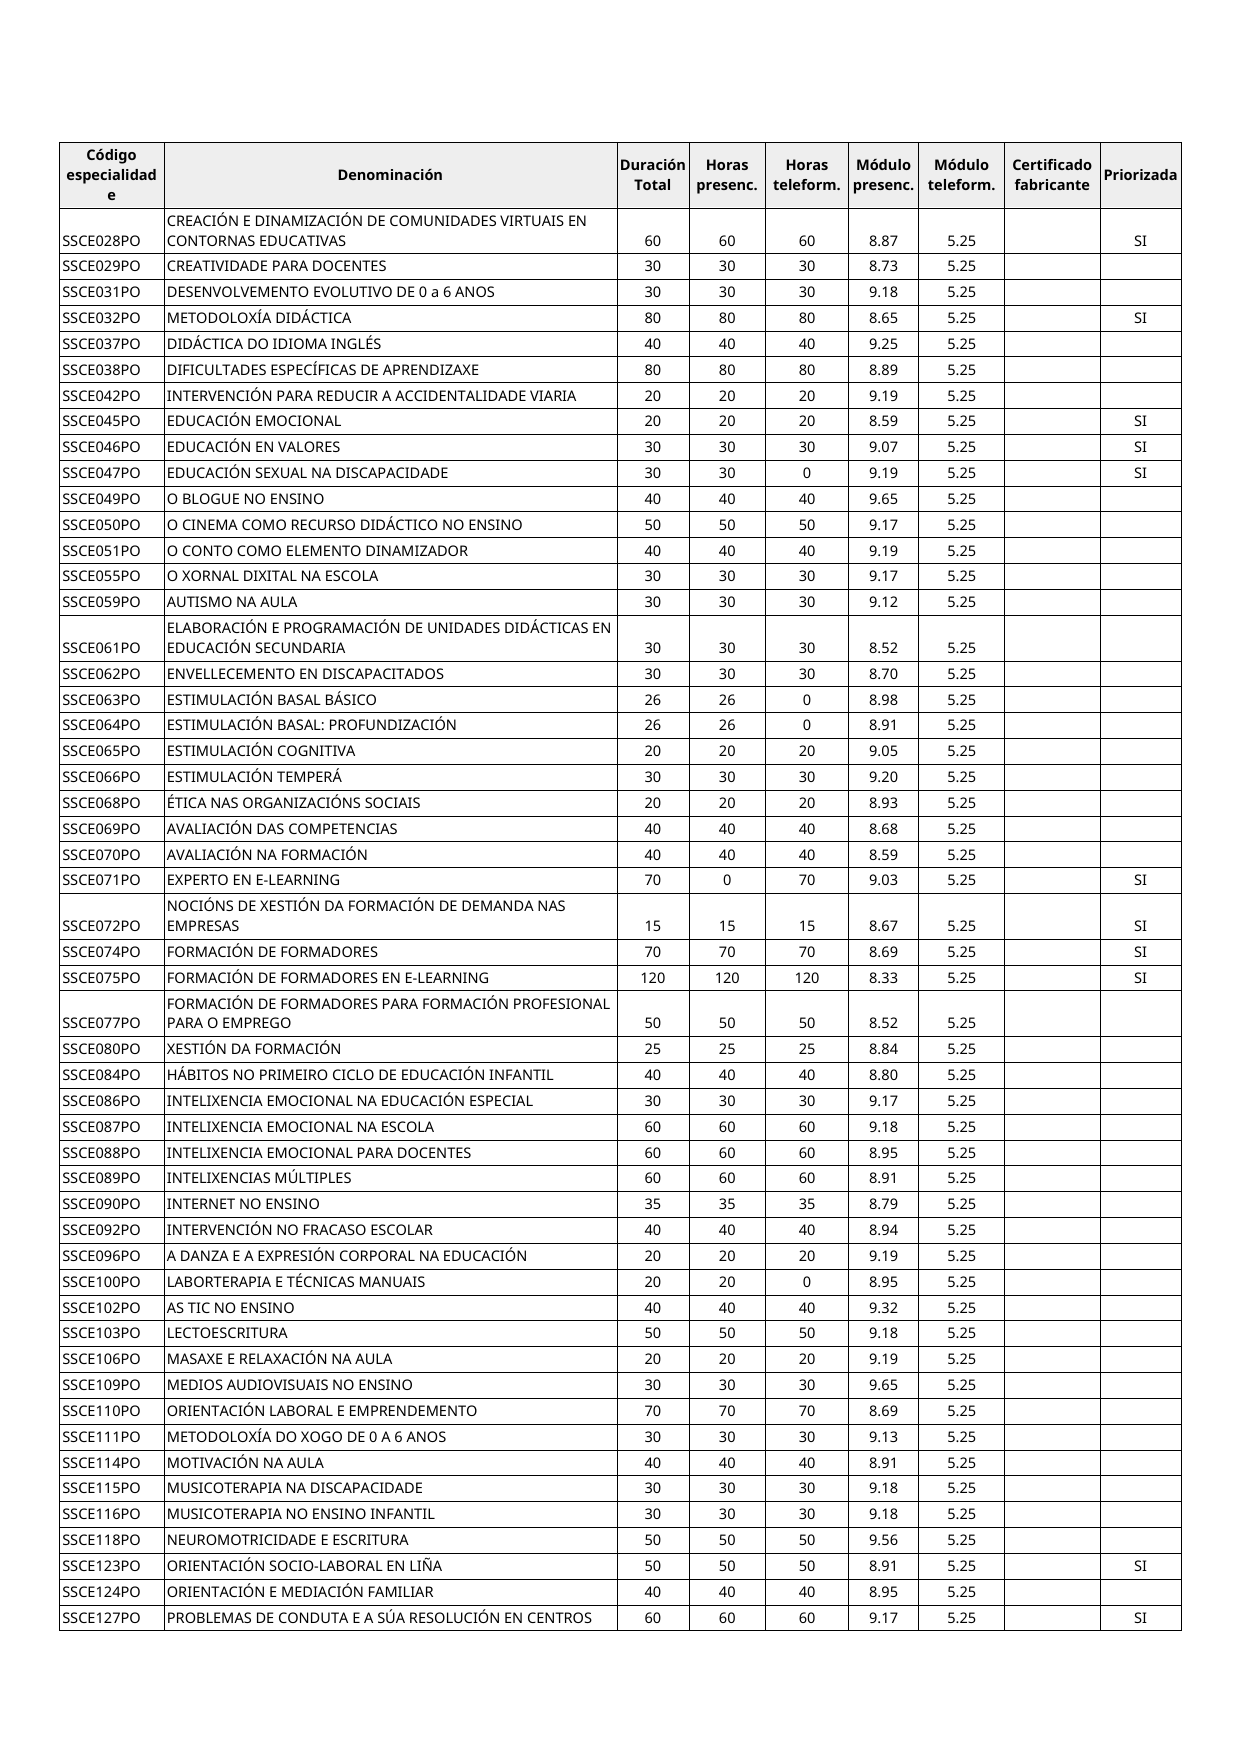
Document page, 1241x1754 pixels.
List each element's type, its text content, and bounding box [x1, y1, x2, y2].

table_cell 40 [618, 1296, 689, 1320]
table_cell MEDIOS AUDIOVISUAIS NO ENSINO [165, 1373, 617, 1398]
table_cell 9,13 [849, 1425, 918, 1449]
table_cell 5,25 [919, 1528, 1004, 1553]
table_cell 60 [618, 1606, 689, 1630]
table_cell 40 [766, 1451, 848, 1475]
table_cell 70 [690, 1399, 765, 1424]
table_cell 40 [690, 1218, 765, 1243]
table_cell 9,20 [849, 765, 918, 790]
table_cell 8,98 [849, 687, 918, 712]
table_cell 40 [618, 842, 689, 867]
table_cell 5,25 [919, 1502, 1004, 1527]
table_cell SSCE096PO [60, 1244, 164, 1269]
table_cell [1101, 1115, 1181, 1139]
table_cell 5,25 [919, 1580, 1004, 1604]
table_header Denominación [165, 143, 617, 207]
table_cell 30 [690, 280, 765, 305]
table_cell [1005, 1502, 1100, 1527]
table_cell 5,25 [919, 1425, 1004, 1449]
table_cell [1005, 817, 1100, 841]
table_cell INTERVENCIÓN NO FRACASO ESCOLAR [165, 1218, 617, 1243]
table_cell 35 [690, 1192, 765, 1217]
table_cell 9,03 [849, 868, 918, 893]
table_cell 40 [690, 332, 765, 356]
table_cell 60 [690, 1166, 765, 1191]
table_cell 35 [618, 1192, 689, 1217]
table_cell [1101, 487, 1181, 511]
table_cell SSCE090PO [60, 1192, 164, 1217]
table_cell SSCE070PO [60, 842, 164, 867]
table_cell 8,69 [849, 1399, 918, 1424]
table_cell 0 [766, 1270, 848, 1294]
table_cell [1101, 1166, 1181, 1191]
table_cell SI [1101, 1554, 1181, 1579]
table_cell 50 [766, 991, 848, 1036]
table_header Módulo presenc. [849, 143, 918, 207]
table_cell [1101, 1141, 1181, 1165]
table_cell [1101, 1373, 1181, 1398]
table_cell 9,32 [849, 1296, 918, 1320]
table_cell SSCE055PO [60, 564, 164, 589]
table_cell 26 [618, 713, 689, 738]
table_cell 20 [690, 1244, 765, 1269]
table_cell SSCE028PO [60, 209, 164, 253]
table_cell 20 [766, 1244, 848, 1269]
table_cell 9,18 [849, 1502, 918, 1527]
table_cell SI [1101, 209, 1181, 253]
table_cell [1005, 1244, 1100, 1269]
table_cell [1005, 1321, 1100, 1346]
table_cell 60 [690, 1141, 765, 1165]
table_cell 5,25 [919, 1037, 1004, 1062]
table_cell 9,19 [849, 1244, 918, 1269]
table_cell [1101, 662, 1181, 686]
table_cell [1101, 817, 1181, 841]
table_cell 9,19 [849, 1347, 918, 1372]
table_cell 40 [766, 817, 848, 841]
table_cell 80 [766, 357, 848, 382]
table_cell [1005, 1037, 1100, 1062]
table_cell SSCE075PO [60, 966, 164, 990]
table_cell 50 [690, 1528, 765, 1553]
table_cell SI [1101, 868, 1181, 893]
table_cell METODOLOXÍA DO XOGO DE 0 A 6 ANOS [165, 1425, 617, 1449]
table_cell 30 [766, 616, 848, 661]
table_cell XESTIÓN DA FORMACIÓN [165, 1037, 617, 1062]
table_header Módulo teleform. [919, 143, 1004, 207]
table_cell 30 [618, 564, 689, 589]
table_cell [1101, 1528, 1181, 1553]
table_cell SSCE086PO [60, 1089, 164, 1114]
table_cell 80 [690, 306, 765, 331]
table_cell 120 [690, 966, 765, 990]
table_cell 5,25 [919, 1296, 1004, 1320]
table_cell 9,07 [849, 435, 918, 460]
table_cell 8,93 [849, 791, 918, 816]
table_cell [1005, 868, 1100, 893]
table_cell 30 [766, 435, 848, 460]
table_cell 9,18 [849, 280, 918, 305]
table_cell 30 [690, 765, 765, 790]
table_cell [1005, 1089, 1100, 1114]
table_cell AS TIC NO ENSINO [165, 1296, 617, 1320]
table_cell [1101, 1476, 1181, 1501]
table_cell SSCE109PO [60, 1373, 164, 1398]
table_cell 5,25 [919, 1373, 1004, 1398]
table_cell 5,25 [919, 940, 1004, 964]
table_cell SSCE063PO [60, 687, 164, 712]
table_cell MUSICOTERAPIA NA DISCAPACIDADE [165, 1476, 617, 1501]
table_cell 5,25 [919, 1141, 1004, 1165]
table_cell 30 [766, 1476, 848, 1501]
table_cell 5,25 [919, 1270, 1004, 1294]
table_cell 25 [690, 1037, 765, 1062]
table_cell 8,59 [849, 842, 918, 867]
table_cell [1005, 590, 1100, 615]
table_cell [1005, 991, 1100, 1036]
table_cell O CINEMA COMO RECURSO DIDÁCTICO NO ENSINO [165, 512, 617, 537]
table_cell 30 [618, 662, 689, 686]
table_cell SSCE071PO [60, 868, 164, 893]
table_cell 30 [690, 564, 765, 589]
table_cell 30 [690, 1089, 765, 1114]
table_cell 40 [766, 1296, 848, 1320]
table_cell 9,19 [849, 383, 918, 408]
table_cell 20 [690, 1270, 765, 1294]
table_cell SI [1101, 461, 1181, 486]
table_cell 5,25 [919, 894, 1004, 939]
table_cell 9,17 [849, 512, 918, 537]
table_cell [1101, 1451, 1181, 1475]
table_cell 30 [766, 1502, 848, 1527]
table_cell SSCE087PO [60, 1115, 164, 1139]
table_cell 70 [690, 940, 765, 964]
table_cell SI [1101, 966, 1181, 990]
table_cell 60 [618, 209, 689, 253]
table_cell [1005, 662, 1100, 686]
table_cell SSCE051PO [60, 538, 164, 563]
table_cell 5,25 [919, 1476, 1004, 1501]
table_cell [1101, 254, 1181, 279]
table_cell SSCE031PO [60, 280, 164, 305]
table_cell PROBLEMAS DE CONDUTA E A SÚA RESOLUCIÓN EN CENTROS [165, 1606, 617, 1630]
table_cell [1005, 713, 1100, 738]
table_cell 50 [766, 1554, 848, 1579]
table_cell 30 [690, 590, 765, 615]
table_cell 5,25 [919, 1321, 1004, 1346]
table_cell ESTIMULACIÓN BASAL: PROFUNDIZACIÓN [165, 713, 617, 738]
table_cell 5,25 [919, 1115, 1004, 1139]
table_cell SSCE069PO [60, 817, 164, 841]
table_cell 0 [766, 713, 848, 738]
table_cell 20 [618, 739, 689, 764]
table_cell AVALIACIÓN DAS COMPETENCIAS [165, 817, 617, 841]
table_cell SSCE116PO [60, 1502, 164, 1527]
table_cell 25 [618, 1037, 689, 1062]
table_cell SSCE092PO [60, 1218, 164, 1243]
table_cell SSCE123PO [60, 1554, 164, 1579]
table_cell 5,25 [919, 713, 1004, 738]
table_cell SSCE103PO [60, 1321, 164, 1346]
table_cell AVALIACIÓN NA FORMACIÓN [165, 842, 617, 867]
table_cell 5,25 [919, 461, 1004, 486]
table_cell 30 [766, 1089, 848, 1114]
table_cell 60 [690, 1606, 765, 1630]
table_cell [1101, 713, 1181, 738]
table_cell 30 [618, 1425, 689, 1449]
table_cell DESENVOLVEMENTO EVOLUTIVO DE 0 a 6 ANOS [165, 280, 617, 305]
table_cell 40 [690, 1580, 765, 1604]
table_cell 8,91 [849, 1451, 918, 1475]
table_cell [1005, 409, 1100, 434]
table_cell [1101, 280, 1181, 305]
table_cell 5,25 [919, 817, 1004, 841]
table_cell 5,25 [919, 687, 1004, 712]
table_cell 9,56 [849, 1528, 918, 1553]
table_cell 26 [690, 687, 765, 712]
table_cell O BLOGUE NO ENSINO [165, 487, 617, 511]
table_cell 50 [618, 991, 689, 1036]
table_cell 120 [618, 966, 689, 990]
table_cell [1005, 461, 1100, 486]
table_cell 40 [766, 332, 848, 356]
table_cell SSCE050PO [60, 512, 164, 537]
table_cell SSCE118PO [60, 1528, 164, 1553]
table_cell 8,95 [849, 1141, 918, 1165]
table_cell 50 [618, 1554, 689, 1579]
table_cell AUTISMO NA AULA [165, 590, 617, 615]
table_cell [1101, 1296, 1181, 1320]
table_cell [1005, 966, 1100, 990]
table_cell [1005, 1399, 1100, 1424]
table_cell 40 [690, 1451, 765, 1475]
table_cell 30 [766, 1425, 848, 1449]
table_cell 9,17 [849, 564, 918, 589]
table_cell [1005, 894, 1100, 939]
table_cell METODOLOXÍA DIDÁCTICA [165, 306, 617, 331]
table_cell 30 [618, 590, 689, 615]
table_cell [1005, 1373, 1100, 1398]
table_cell 30 [766, 765, 848, 790]
table_cell [1101, 1244, 1181, 1269]
table_cell 5,25 [919, 1451, 1004, 1475]
table_cell SSCE072PO [60, 894, 164, 939]
table_cell 5,25 [919, 383, 1004, 408]
table_cell [1005, 1528, 1100, 1553]
table_cell SSCE068PO [60, 791, 164, 816]
table_cell 40 [618, 1451, 689, 1475]
table_cell 40 [690, 487, 765, 511]
table_cell [1101, 383, 1181, 408]
table_cell 50 [690, 1321, 765, 1346]
table_cell [1005, 1606, 1100, 1630]
table_cell [1101, 1063, 1181, 1088]
table_cell FORMACIÓN DE FORMADORES PARA FORMACIÓN PROFESIONAL PARA O EMPREGO [165, 991, 617, 1036]
table_cell 5,25 [919, 662, 1004, 686]
table_cell 30 [766, 590, 848, 615]
table_cell [1101, 616, 1181, 661]
table_cell A DANZA E A EXPRESIÓN CORPORAL NA EDUCACIÓN [165, 1244, 617, 1269]
table_cell 20 [766, 1347, 848, 1372]
table_cell SI [1101, 306, 1181, 331]
table_cell 8,79 [849, 1192, 918, 1217]
table_cell SSCE088PO [60, 1141, 164, 1165]
table_cell SSCE065PO [60, 739, 164, 764]
table_cell NOCIÓNS DE XESTIÓN DA FORMACIÓN DE DEMANDA NAS EMPRESAS [165, 894, 617, 939]
table_cell [1005, 1063, 1100, 1088]
table_cell [1101, 1425, 1181, 1449]
table_cell [1005, 1192, 1100, 1217]
table_cell SSCE115PO [60, 1476, 164, 1501]
table_cell 9,65 [849, 487, 918, 511]
table_header Horas teleform. [766, 143, 848, 207]
table_cell 9,17 [849, 1606, 918, 1630]
table_cell 5,25 [919, 1347, 1004, 1372]
table_cell [1005, 1425, 1100, 1449]
table_cell 40 [766, 487, 848, 511]
table_cell 60 [618, 1141, 689, 1165]
table_cell SSCE049PO [60, 487, 164, 511]
table_cell ELABORACIÓN E PROGRAMACIÓN DE UNIDADES DIDÁCTICAS EN EDUCACIÓN SECUNDARIA [165, 616, 617, 661]
table_cell EDUCACIÓN SEXUAL NA DISCAPACIDADE [165, 461, 617, 486]
table_cell [1101, 564, 1181, 589]
table_cell 70 [766, 1399, 848, 1424]
table_cell 8,84 [849, 1037, 918, 1062]
table_cell [1101, 1399, 1181, 1424]
table_cell SSCE059PO [60, 590, 164, 615]
table_cell 5,25 [919, 765, 1004, 790]
table_cell [1101, 1218, 1181, 1243]
table_cell 0 [766, 687, 848, 712]
table_cell 5,25 [919, 616, 1004, 661]
table_cell 26 [690, 713, 765, 738]
table_cell [1005, 306, 1100, 331]
table_cell SSCE084PO [60, 1063, 164, 1088]
table_cell 60 [618, 1166, 689, 1191]
table_header Certificado fabricante [1005, 143, 1100, 207]
table_cell [1005, 564, 1100, 589]
table_cell 80 [618, 306, 689, 331]
table_cell [1101, 1347, 1181, 1372]
table_cell 30 [690, 461, 765, 486]
table_cell 8,33 [849, 966, 918, 990]
table_cell CREACIÓN E DINAMIZACIÓN DE COMUNIDADES VIRTUAIS EN CONTORNAS EDUCATIVAS [165, 209, 617, 253]
table_cell 40 [690, 1296, 765, 1320]
table_cell 50 [618, 1321, 689, 1346]
table_cell INTERVENCIÓN PARA REDUCIR A ACCIDENTALIDADE VIARIA [165, 383, 617, 408]
table_cell SSCE100PO [60, 1270, 164, 1294]
table_cell 5,25 [919, 538, 1004, 563]
table_cell SSCE037PO [60, 332, 164, 356]
table_cell SSCE062PO [60, 662, 164, 686]
table_cell 70 [618, 1399, 689, 1424]
table_cell 5,25 [919, 306, 1004, 331]
table_cell 5,25 [919, 564, 1004, 589]
table_cell EXPERTO EN E-LEARNING [165, 868, 617, 893]
table_cell 5,25 [919, 435, 1004, 460]
table_cell [1005, 280, 1100, 305]
table_cell SSCE080PO [60, 1037, 164, 1062]
table_cell SSCE046PO [60, 435, 164, 460]
table_cell 9,18 [849, 1321, 918, 1346]
table_cell 60 [766, 209, 848, 253]
table_cell 30 [618, 461, 689, 486]
table_cell [1005, 209, 1100, 253]
table_cell SSCE042PO [60, 383, 164, 408]
table_cell 5,25 [919, 209, 1004, 253]
table_cell 8,70 [849, 662, 918, 686]
table_cell INTELIXENCIA EMOCIONAL NA ESCOLA [165, 1115, 617, 1139]
table_cell LABORTERAPIA E TÉCNICAS MANUAIS [165, 1270, 617, 1294]
table_cell 60 [618, 1115, 689, 1139]
table_cell 8,52 [849, 616, 918, 661]
table_cell SSCE038PO [60, 357, 164, 382]
table_cell 20 [618, 409, 689, 434]
table_cell ESTIMULACIÓN BASAL BÁSICO [165, 687, 617, 712]
table_cell 40 [690, 1063, 765, 1088]
table_cell 40 [690, 817, 765, 841]
table_cell SSCE061PO [60, 616, 164, 661]
table_cell 5,25 [919, 991, 1004, 1036]
table_cell 30 [618, 280, 689, 305]
table_cell 8,73 [849, 254, 918, 279]
table_cell 9,12 [849, 590, 918, 615]
table_cell 30 [766, 564, 848, 589]
table_cell 5,25 [919, 1063, 1004, 1088]
table_cell [1101, 1037, 1181, 1062]
table_cell 8,69 [849, 940, 918, 964]
table_cell 5,25 [919, 590, 1004, 615]
table_cell SSCE124PO [60, 1580, 164, 1604]
table_cell 20 [766, 739, 848, 764]
table_cell 40 [618, 332, 689, 356]
table_cell [1005, 1270, 1100, 1294]
table_cell [1005, 940, 1100, 964]
table_cell [1005, 487, 1100, 511]
table_cell 8,95 [849, 1580, 918, 1604]
table_cell 5,25 [919, 512, 1004, 537]
table_cell 5,25 [919, 1554, 1004, 1579]
table_cell [1101, 538, 1181, 563]
table_cell 20 [690, 791, 765, 816]
table_cell 30 [766, 662, 848, 686]
table_cell 70 [618, 868, 689, 893]
table_cell 60 [766, 1606, 848, 1630]
table_cell 70 [766, 868, 848, 893]
table_cell 20 [618, 1347, 689, 1372]
table_cell SSCE110PO [60, 1399, 164, 1424]
table_cell 15 [766, 894, 848, 939]
table_cell 60 [766, 1115, 848, 1139]
table_cell MASAXE E RELAXACIÓN NA AULA [165, 1347, 617, 1372]
table_cell 15 [690, 894, 765, 939]
table_cell 30 [618, 616, 689, 661]
table_cell [1005, 435, 1100, 460]
table_cell 5,25 [919, 1166, 1004, 1191]
table_cell 15 [618, 894, 689, 939]
table_cell 40 [618, 1063, 689, 1088]
table_cell SSCE047PO [60, 461, 164, 486]
table_cell 9,19 [849, 461, 918, 486]
table_cell INTELIXENCIA EMOCIONAL NA EDUCACIÓN ESPECIAL [165, 1089, 617, 1114]
table_cell [1101, 512, 1181, 537]
table_cell 40 [766, 1063, 848, 1088]
table_cell 60 [766, 1141, 848, 1165]
table_cell SSCE127PO [60, 1606, 164, 1630]
table_cell [1005, 383, 1100, 408]
table_cell 30 [690, 254, 765, 279]
table_cell 20 [690, 383, 765, 408]
table_cell INTELIXENCIAS MÚLTIPLES [165, 1166, 617, 1191]
table_cell 20 [690, 1347, 765, 1372]
table_cell SSCE066PO [60, 765, 164, 790]
table_cell O CONTO COMO ELEMENTO DINAMIZADOR [165, 538, 617, 563]
table_cell INTERNET NO ENSINO [165, 1192, 617, 1217]
table_cell [1101, 1321, 1181, 1346]
table_cell SSCE077PO [60, 991, 164, 1036]
table_cell 80 [690, 357, 765, 382]
table_cell 50 [690, 1554, 765, 1579]
table_cell 8,94 [849, 1218, 918, 1243]
table_cell 5,25 [919, 739, 1004, 764]
table_cell [1101, 1502, 1181, 1527]
table_cell 50 [690, 512, 765, 537]
table_cell [1005, 332, 1100, 356]
table_cell 60 [690, 209, 765, 253]
table_cell [1101, 765, 1181, 790]
table_cell 5,25 [919, 1218, 1004, 1243]
table_cell [1005, 1451, 1100, 1475]
table_cell 9,25 [849, 332, 918, 356]
table_cell 9,17 [849, 1089, 918, 1114]
table_cell HÁBITOS NO PRIMEIRO CICLO DE EDUCACIÓN INFANTIL [165, 1063, 617, 1088]
table_cell 20 [690, 739, 765, 764]
table_cell 30 [690, 1425, 765, 1449]
table_cell 80 [766, 306, 848, 331]
table_cell 40 [690, 842, 765, 867]
table_cell 5,25 [919, 842, 1004, 867]
table_cell 50 [618, 512, 689, 537]
table_cell SSCE029PO [60, 254, 164, 279]
table_cell MUSICOTERAPIA NO ENSINO INFANTIL [165, 1502, 617, 1527]
table_header Priorizada [1101, 143, 1181, 207]
table_cell 8,65 [849, 306, 918, 331]
table_cell [1101, 791, 1181, 816]
table_cell [1005, 538, 1100, 563]
table_cell NEUROMOTRICIDADE E ESCRITURA [165, 1528, 617, 1553]
table_cell [1101, 739, 1181, 764]
table_cell ORIENTACIÓN LABORAL E EMPRENDEMENTO [165, 1399, 617, 1424]
table_cell 70 [618, 940, 689, 964]
table_cell [1005, 687, 1100, 712]
table_cell ESTIMULACIÓN TEMPERÁ [165, 765, 617, 790]
table_cell SI [1101, 409, 1181, 434]
table_cell [1101, 991, 1181, 1036]
table_cell 20 [618, 1270, 689, 1294]
table_cell [1005, 1347, 1100, 1372]
table_cell 30 [766, 280, 848, 305]
table_cell 5,25 [919, 1399, 1004, 1424]
table_cell 30 [618, 1373, 689, 1398]
table_cell O XORNAL DIXITAL NA ESCOLA [165, 564, 617, 589]
table_cell [1005, 1580, 1100, 1604]
table_cell 9,19 [849, 538, 918, 563]
table_cell 50 [690, 991, 765, 1036]
table_cell FORMACIÓN DE FORMADORES [165, 940, 617, 964]
table_cell 40 [766, 538, 848, 563]
table_cell DIDÁCTICA DO IDIOMA INGLÉS [165, 332, 617, 356]
table_cell ENVELLECEMENTO EN DISCAPACITADOS [165, 662, 617, 686]
table_cell 8,52 [849, 991, 918, 1036]
table_cell 8,89 [849, 357, 918, 382]
table_cell 5,25 [919, 1192, 1004, 1217]
table_header Duración Total [618, 143, 689, 207]
table_cell 40 [690, 538, 765, 563]
table_cell 5,25 [919, 966, 1004, 990]
table_cell [1005, 1115, 1100, 1139]
table_cell 40 [618, 487, 689, 511]
table_cell [1005, 1166, 1100, 1191]
table_cell 30 [690, 1373, 765, 1398]
table_cell 20 [618, 1244, 689, 1269]
table_cell 40 [766, 842, 848, 867]
table_cell SI [1101, 1606, 1181, 1630]
table_cell 30 [690, 435, 765, 460]
table_cell 40 [618, 817, 689, 841]
table_cell 70 [766, 940, 848, 964]
table_cell 20 [618, 791, 689, 816]
table_cell FORMACIÓN DE FORMADORES EN E-LEARNING [165, 966, 617, 990]
table_cell 40 [766, 1580, 848, 1604]
table_cell SSCE106PO [60, 1347, 164, 1372]
table_cell [1101, 332, 1181, 356]
table_cell 5,25 [919, 280, 1004, 305]
table_cell 8,87 [849, 209, 918, 253]
table_cell [1005, 616, 1100, 661]
table_cell SI [1101, 940, 1181, 964]
table_cell [1005, 1296, 1100, 1320]
table_cell 5,25 [919, 254, 1004, 279]
table_cell 8,68 [849, 817, 918, 841]
table_cell SSCE089PO [60, 1166, 164, 1191]
table_cell SSCE064PO [60, 713, 164, 738]
table_cell 30 [766, 254, 848, 279]
table_cell 20 [618, 383, 689, 408]
table_cell 50 [618, 1528, 689, 1553]
table_cell 5,25 [919, 1089, 1004, 1114]
table_cell 30 [690, 616, 765, 661]
table_cell [1005, 1476, 1100, 1501]
table_cell 60 [690, 1115, 765, 1139]
table_cell 0 [690, 868, 765, 893]
table_cell 8,67 [849, 894, 918, 939]
table_cell 40 [618, 1580, 689, 1604]
table_cell 40 [766, 1218, 848, 1243]
table_cell 30 [618, 435, 689, 460]
table_cell 60 [766, 1166, 848, 1191]
table_cell 20 [690, 409, 765, 434]
table_cell 40 [618, 538, 689, 563]
table_cell 30 [618, 1502, 689, 1527]
table_cell 5,25 [919, 868, 1004, 893]
table_cell [1005, 254, 1100, 279]
table_cell 30 [766, 1373, 848, 1398]
table_cell 30 [618, 1089, 689, 1114]
table_cell 8,95 [849, 1270, 918, 1294]
table_cell 30 [690, 1502, 765, 1527]
table_cell [1101, 357, 1181, 382]
table_cell ORIENTACIÓN SOCIO-LABORAL EN LIÑA [165, 1554, 617, 1579]
table_cell 20 [766, 791, 848, 816]
table_cell [1005, 791, 1100, 816]
table_cell 26 [618, 687, 689, 712]
table_cell 5,25 [919, 409, 1004, 434]
table_cell 30 [690, 662, 765, 686]
table_cell 5,25 [919, 332, 1004, 356]
table_cell [1101, 687, 1181, 712]
table_cell 30 [618, 765, 689, 790]
table_cell DIFICULTADES ESPECÍFICAS DE APRENDIZAXE [165, 357, 617, 382]
table_cell 5,25 [919, 357, 1004, 382]
table_cell SI [1101, 894, 1181, 939]
table_cell 5,25 [919, 487, 1004, 511]
table_cell 0 [766, 461, 848, 486]
table_cell 20 [766, 383, 848, 408]
table_cell 5,25 [919, 1606, 1004, 1630]
table_header Código especialidade [60, 143, 164, 207]
table_cell 40 [618, 1218, 689, 1243]
table_cell 30 [690, 1476, 765, 1501]
table_cell [1101, 842, 1181, 867]
table_cell 5,25 [919, 1244, 1004, 1269]
table_cell LECTOESCRITURA [165, 1321, 617, 1346]
table_cell 30 [618, 254, 689, 279]
table_cell [1101, 590, 1181, 615]
table_header Horas presenc. [690, 143, 765, 207]
table_cell [1101, 1192, 1181, 1217]
table_cell SSCE074PO [60, 940, 164, 964]
table_cell SSCE045PO [60, 409, 164, 434]
table_cell [1005, 1141, 1100, 1165]
table_cell ÉTICA NAS ORGANIZACIÓNS SOCIAIS [165, 791, 617, 816]
table_cell 9,65 [849, 1373, 918, 1398]
table_cell [1101, 1580, 1181, 1604]
table_cell SSCE102PO [60, 1296, 164, 1320]
table_cell 8,91 [849, 1166, 918, 1191]
table_cell 9,18 [849, 1476, 918, 1501]
table_cell 50 [766, 512, 848, 537]
table_cell ORIENTACIÓN E MEDIACIÓN FAMILIAR [165, 1580, 617, 1604]
table_cell 30 [618, 1476, 689, 1501]
table_cell SSCE114PO [60, 1451, 164, 1475]
table_cell [1005, 765, 1100, 790]
table_cell SSCE111PO [60, 1425, 164, 1449]
table_cell EDUCACIÓN EN VALORES [165, 435, 617, 460]
table_cell [1005, 1554, 1100, 1579]
table_cell 9,05 [849, 739, 918, 764]
table_cell 5,25 [919, 791, 1004, 816]
table_cell 80 [618, 357, 689, 382]
table_cell 8,91 [849, 1554, 918, 1579]
table_cell 20 [766, 409, 848, 434]
table_cell SSCE032PO [60, 306, 164, 331]
table_cell INTELIXENCIA EMOCIONAL PARA DOCENTES [165, 1141, 617, 1165]
table_cell 8,80 [849, 1063, 918, 1088]
table_cell [1005, 357, 1100, 382]
table_cell [1005, 1218, 1100, 1243]
table_cell 8,91 [849, 713, 918, 738]
table_cell MOTIVACIÓN NA AULA [165, 1451, 617, 1475]
table_cell 120 [766, 966, 848, 990]
table_cell 25 [766, 1037, 848, 1062]
table_cell [1101, 1270, 1181, 1294]
table_cell [1005, 739, 1100, 764]
table_cell 35 [766, 1192, 848, 1217]
table_cell CREATIVIDADE PARA DOCENTES [165, 254, 617, 279]
table_cell 8,59 [849, 409, 918, 434]
table_cell [1005, 512, 1100, 537]
table_cell [1101, 1089, 1181, 1114]
table_cell ESTIMULACIÓN COGNITIVA [165, 739, 617, 764]
table_cell 50 [766, 1321, 848, 1346]
table_cell 50 [766, 1528, 848, 1553]
table_cell 9,18 [849, 1115, 918, 1139]
table_cell SI [1101, 435, 1181, 460]
table_cell EDUCACIÓN EMOCIONAL [165, 409, 617, 434]
table_cell [1005, 842, 1100, 867]
